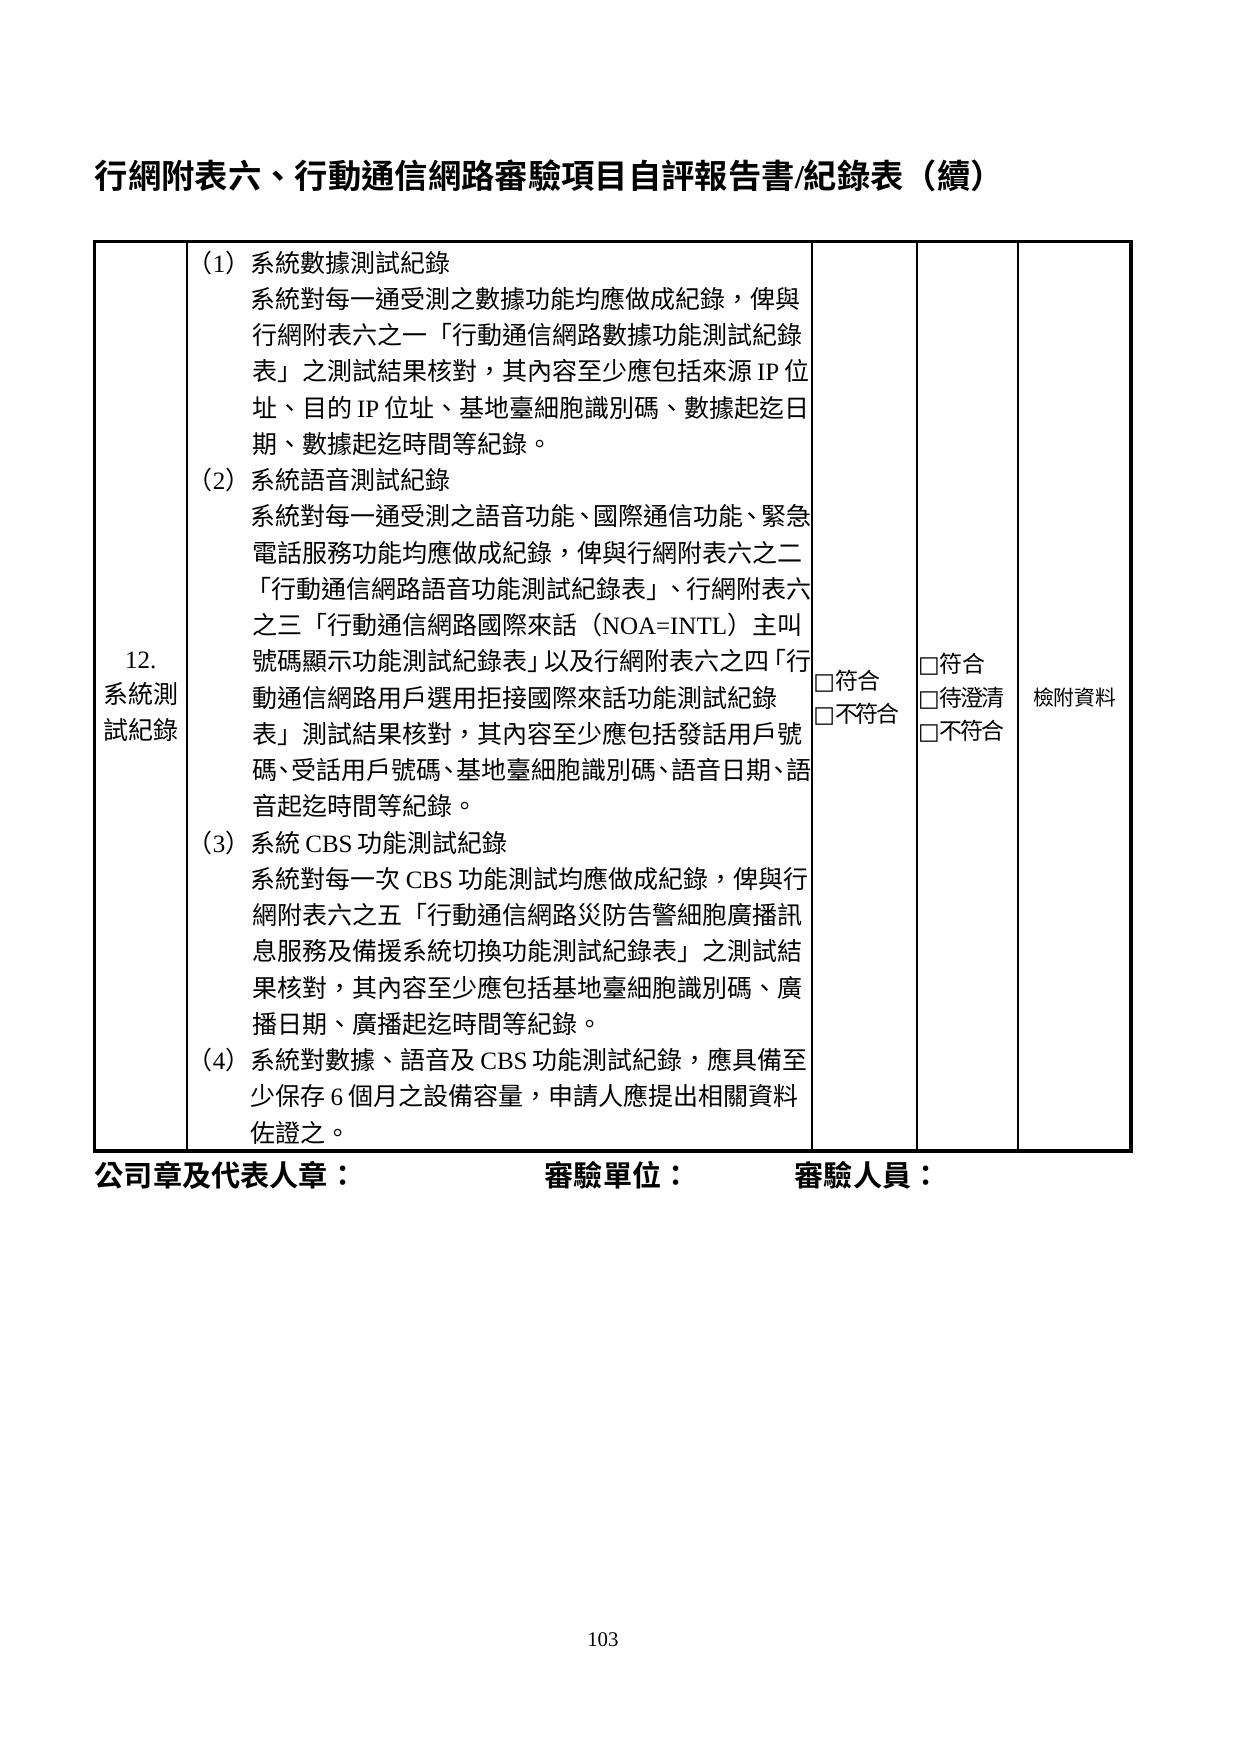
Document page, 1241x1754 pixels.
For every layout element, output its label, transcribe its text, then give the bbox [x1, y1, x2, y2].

table_header （1）系統數據測試紀錄 系統對每一通受測之數據功能均應做成紀錄，俾與行網附表六之一「行動通信網路數據功能測試紀錄表」之測試結果核對，其內容至少應包括來源IP位址、目的IP位址、基地臺細胞識別碼、數據起迄日期、數據起迄時間等紀錄。 （2）系統語音測試紀錄 系統對每一通受測之語音功能、國際通信功能、緊急電話服務功能均應做成紀錄，俾與行網附表六之二「行動通信網路語音功能測試紀錄表」、行網附表六之三「行動通信網路國際來話（NOA=INTL）主叫號碼顯示功能測試紀錄表」以及行網附表六之四「行動通信網路用戶選用拒接國際來話功能測試紀錄表」測試結果核對，其內容至少應包括發話用戶號碼、受話用戶號碼、基地臺細胞識別碼、語音日期、語音起迄時間等紀錄。 （3）系統CBS功能測試紀錄 系統對每一次CBS功能測試均應做成紀錄，俾與行網附表六之五「行動通信網路災防告警細胞廣播訊息服務及備援系統切換功能測試紀錄表」之測試結果核對，其內容至少應包括基地臺細胞識別碼、廣播日期、廣播起迄時間等紀錄。 （4）系統對數據、語音及CBS功能測試紀錄，應具備至少保存6個月之設備容量，申請人應提出相關資料佐證之。 [188, 243, 811, 1149]
table_header 12. 系統測試紀錄 [96, 243, 186, 1149]
table_header □符合 □待澄清 □不符合 [918, 243, 1017, 1149]
text 公司章及代表人章： 審驗單位： 審驗人員： [94, 1153, 1131, 1195]
text 行網附表六、行動通信網路審驗項目自評報告書/紀錄表（續） [94, 150, 1131, 198]
table_header 檢附資料 [1019, 243, 1129, 1149]
table_header □符合 □不符合 [813, 243, 916, 1149]
